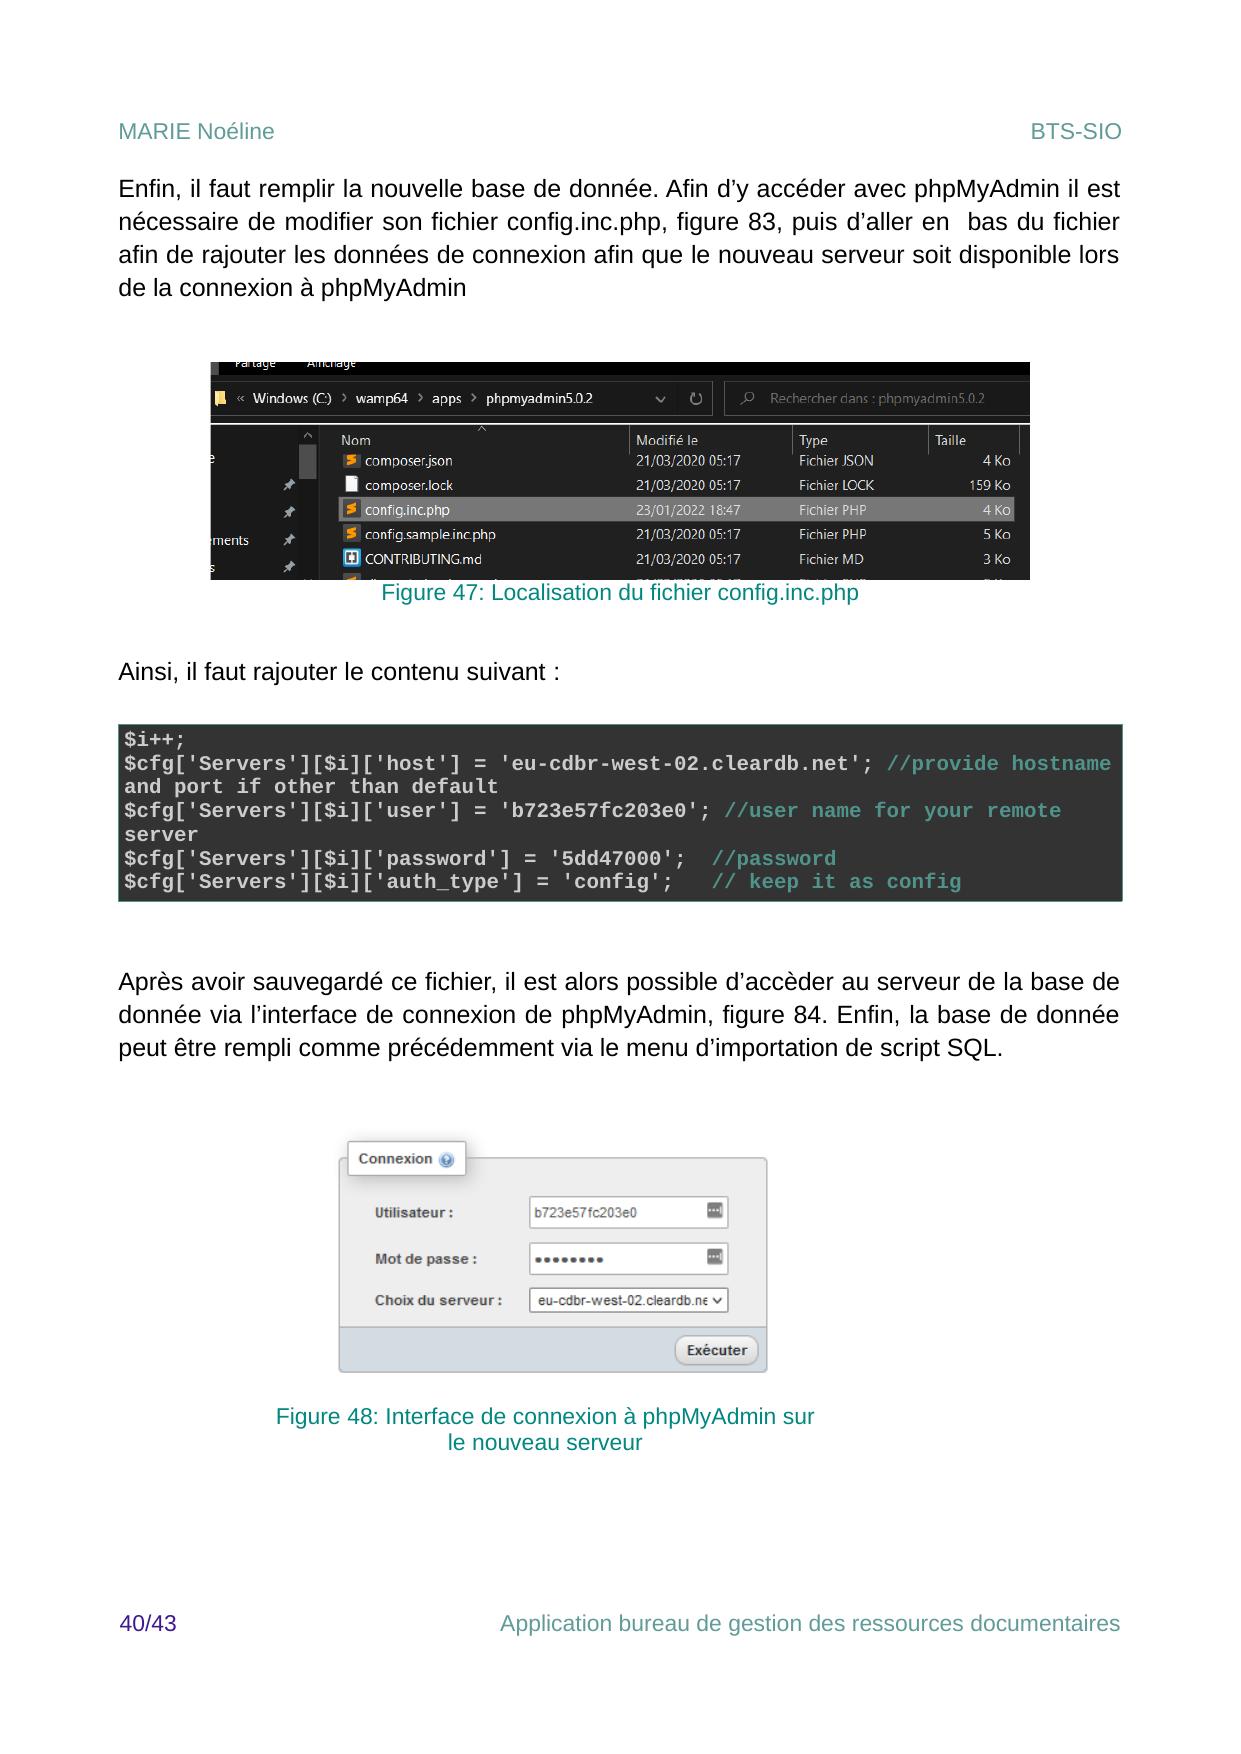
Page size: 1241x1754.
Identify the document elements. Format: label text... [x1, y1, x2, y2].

text Ainsi, il faut rajouter le contenu suivant : [118, 657, 1122, 686]
text Figure 47: Localisation du fichier config.inc.php [211, 580, 1030, 606]
table_header $i++; $cfg['Servers'][$i]['host'] = 'eu-cdbr-west-02.cleardb.net'; //provide hostname and port if other than default $cfg['Servers'][$i]['user'] = 'b723e57fc203e0'; //user name for your remote server $cfg['Servers'][$i]['password'] = '5dd47000'; //password $cfg['Servers'][$i]['auth_type'] = 'config'; // keep it as config [119, 725, 1122, 901]
picture [272, 1111, 819, 1403]
text Enfin, il faut remplir la nouvelle base de donnée. Afin d’y accéder avec phpMyAdmin il est nécessaire de modifier son fichier config.inc.php, figure 83, puis d’aller en bas du fichier afin de rajouter les données de connexion afin que le nouveau serveur soit disponible lors de la connexion à phpMyAdmin [118, 174, 1122, 302]
text Figure 48: Interface de connexion à phpMyAdmin sur le nouveau serveur [272, 1403, 818, 1456]
picture [210, 362, 1030, 580]
text Après avoir sauvegardé ce fichier, il est alors possible d’accèder au serveur de la base de donnée via l’interface de connexion de phpMyAdmin, figure 84. Enfin, la base de donnée peut être rempli comme précédemment via le menu d’importation de script SQL. [118, 967, 1122, 1061]
